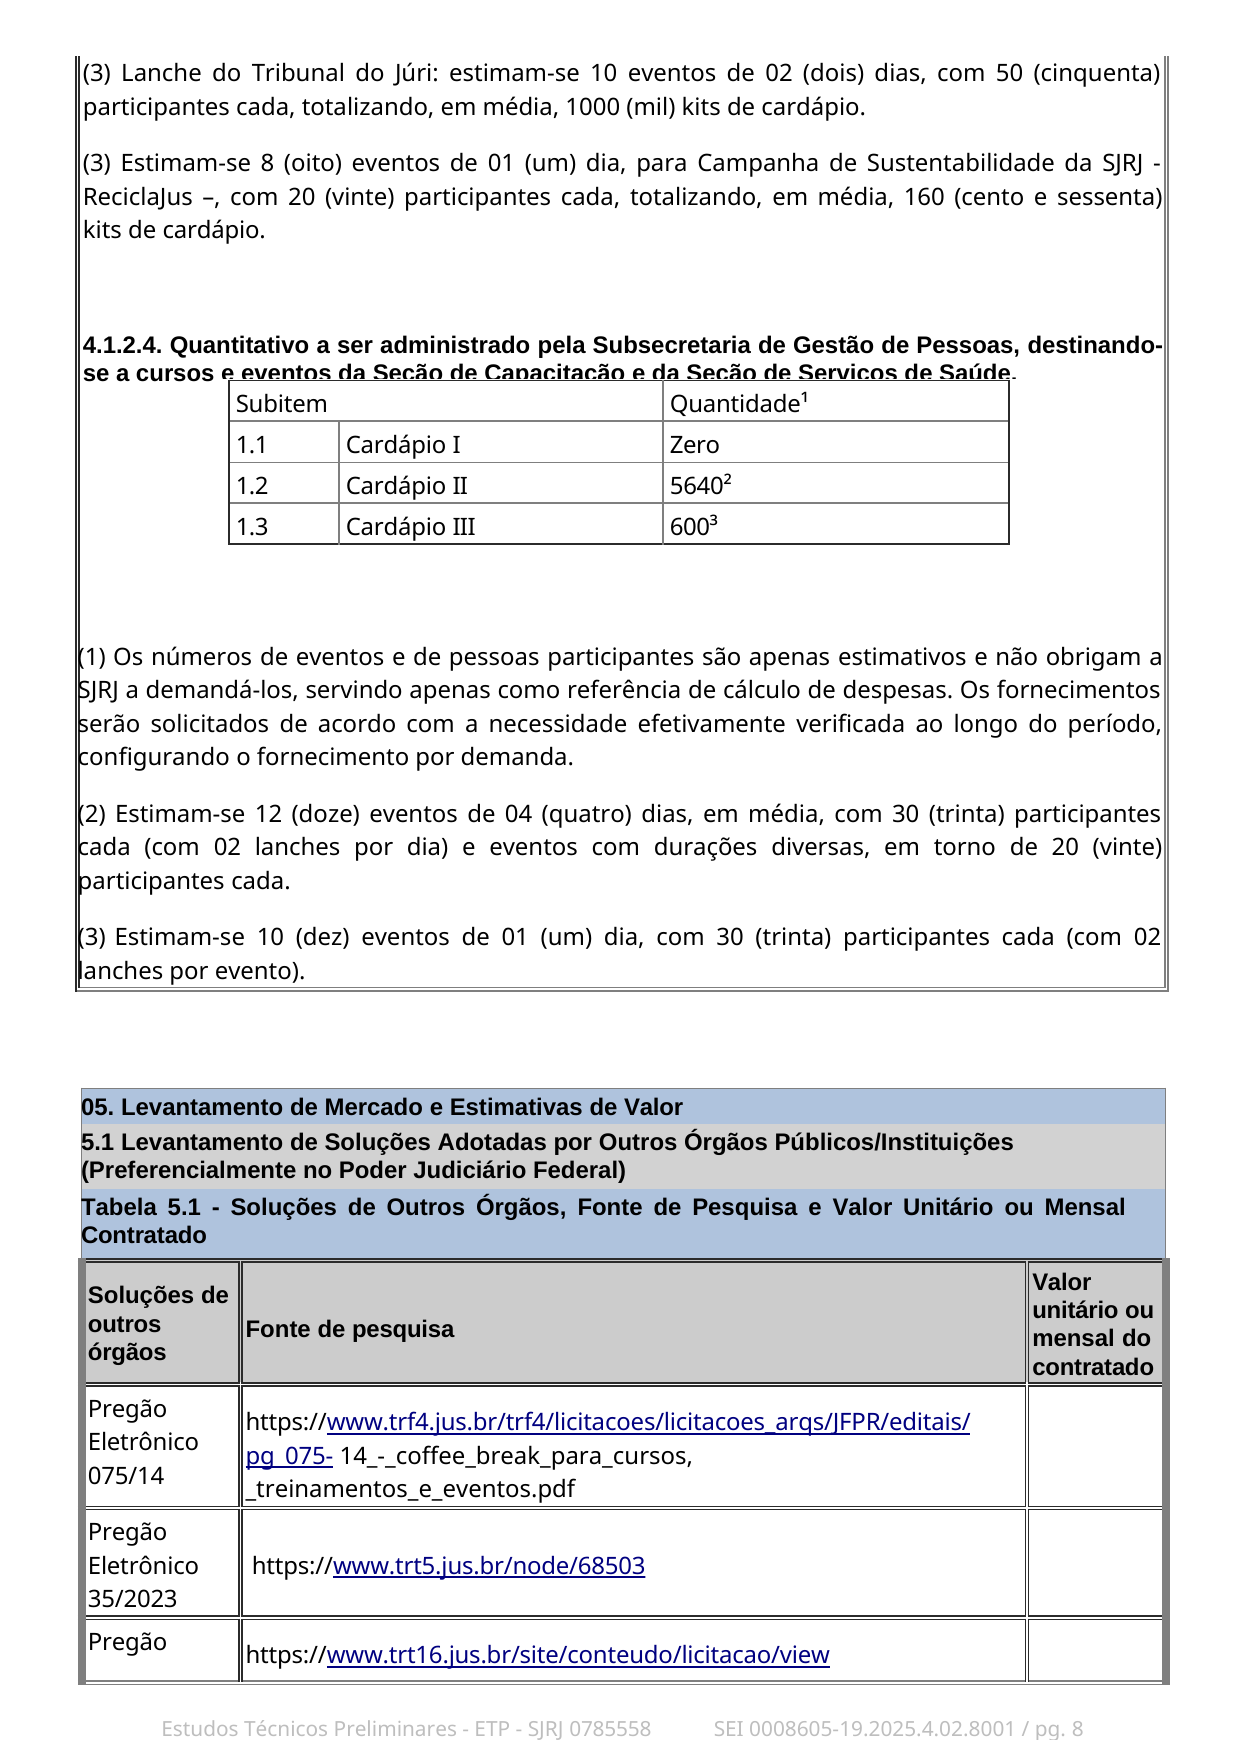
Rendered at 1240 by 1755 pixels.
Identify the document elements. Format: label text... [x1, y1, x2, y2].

table_cell 1.3 [230, 504, 338, 543]
table_cell Valor unitário ou mensal do contratado [1029, 1263, 1162, 1382]
table_cell Tabela 5.1 - Soluções de Outros Órgãos, Fonte de Pesquisa e Valor Unitário ou Mensal Contratado [82, 1189, 1165, 1258]
table_header (3) Lanche do Tribunal do Júri: estimam-se 10 eventos de 02 (dois) dias, com 50 (cinquenta) participantes cada, totalizando, em média, 1000 (mil) kits de cardápio. (3) Estimam-se 8 (oito) eventos de 01 (um) dia, para Campanha de Sustentabilidade da SJRJ - ReciclaJus –, com 20 (vinte) participantes cada, totalizando, em média, 160 (cento e sessenta) kits de cardápio. 4.1.2.4. Quantitativo a ser administrado pela Subsecretaria de Gestão de Pessoas, destinando- se a cursos e eventos da Seção de Capacitação e da Seção de Serviços de Saúde. Os números de eventos e de pessoas participantes são apenas estimativos e não obrigam a SJRJ a demandá-los, servindo apenas como referência de cálculo de despesas. Os fornecimentos serão solicitados de acordo com a necessidade efetivamente verificada ao longo do período, configurando o fornecimento por demanda. Estimam-se 12 (doze) eventos de 04 (quatro) dias, em média, com 30 (trinta) participantes cada (com 02 lanches por dia) e eventos com durações diversas, em torno de 20 (vinte) participantes cada. Estimam-se 10 (dez) eventos de 01 (um) dia, com 30 (trinta) participantes cada (com 02 lanches por evento). [80, 56, 1164, 987]
table_header Quantidade¹ [664, 381, 1008, 420]
table_cell Pregão Eletrônico 075/14 [86, 1387, 238, 1506]
table_cell Pregão [86, 1620, 238, 1680]
table_cell Pregão Eletrônico 35/2023 [86, 1510, 238, 1615]
table_cell https://www.trt5.jus.br/node/68503 [243, 1510, 1025, 1615]
table_header Subitem [230, 381, 662, 420]
table_cell 600³ [664, 504, 1008, 543]
table_cell Cardápio III [340, 504, 662, 543]
table_cell Zero [664, 422, 1008, 461]
table_cell Cardápio I [340, 422, 662, 461]
table_cell Soluções de outros órgãos [86, 1263, 238, 1382]
table_cell https://www.trt16.jus.br/site/conteudo/licitacao/view [243, 1620, 1025, 1680]
table_cell 1.2 [230, 463, 338, 502]
table_cell [1029, 1510, 1162, 1615]
table_cell 5640² [664, 463, 1008, 502]
table_cell 1.1 [230, 422, 338, 461]
table_header 05. Levantamento de Mercado e Estimativas de Valor [82, 1089, 1165, 1124]
table_cell [1029, 1620, 1162, 1680]
table_cell 5.1 Levantamento de Soluções Adotadas por Outros Órgãos Públicos/Instituições (Preferencialmente no Poder Judiciário Federal) [82, 1124, 1165, 1189]
table_cell https://www.trf4.jus.br/trf4/licitacoes/licitacoes_arqs/JFPR/editais/pg_075- 14_-_coffee_break_para_cursos, _treinamentos_e_eventos.pdf [243, 1387, 1025, 1506]
table_cell Cardápio II [340, 463, 662, 502]
table_cell [1029, 1387, 1162, 1506]
table_cell Fonte de pesquisa [243, 1263, 1025, 1382]
